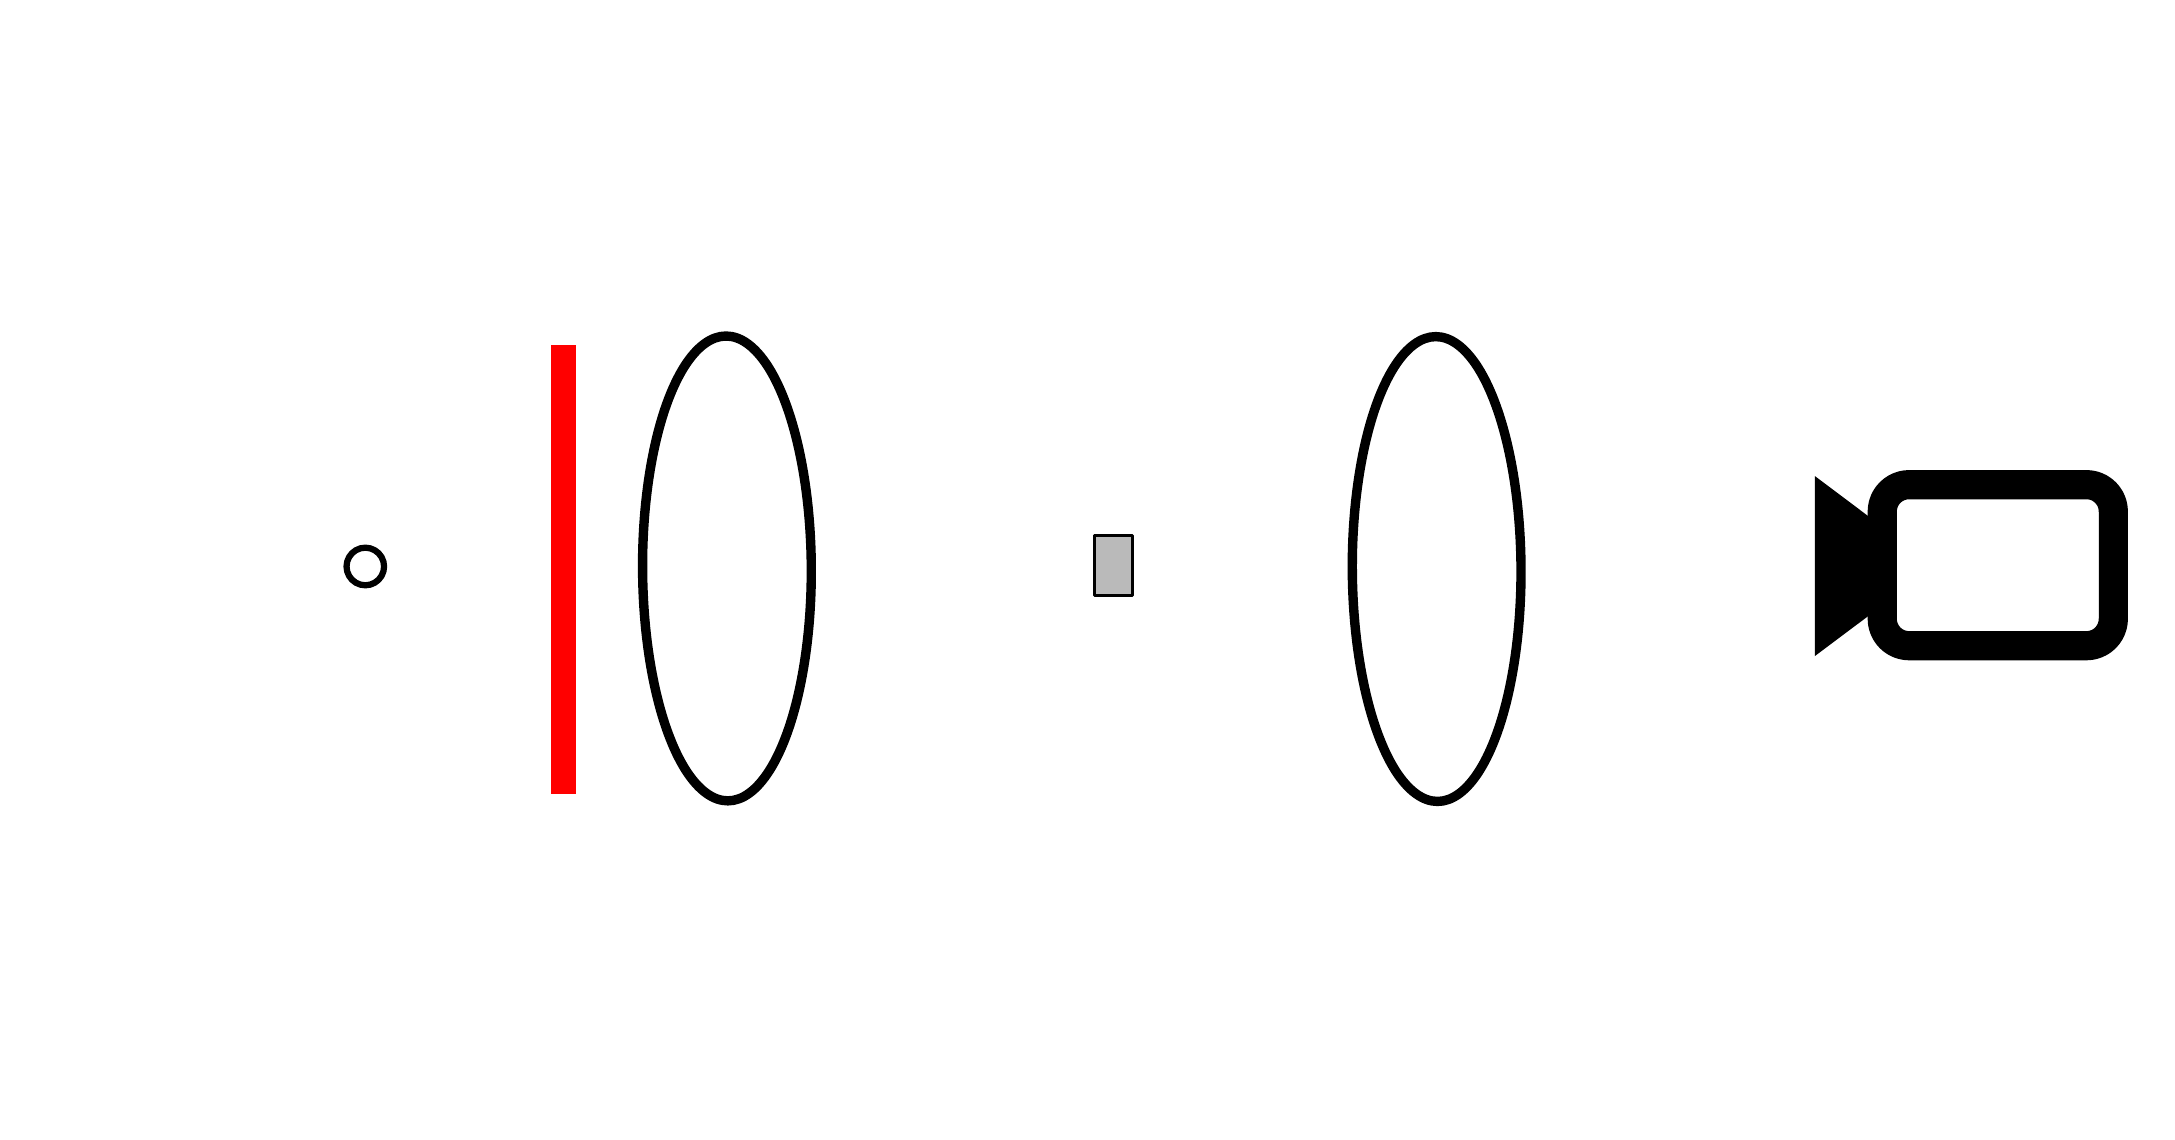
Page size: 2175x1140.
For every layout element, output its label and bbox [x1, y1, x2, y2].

text_box [1814, 476, 1875, 657]
text_box [1882, 484, 2114, 646]
text_box [1352, 336, 1522, 802]
text_box [1094, 535, 1133, 596]
text_box [642, 336, 812, 801]
